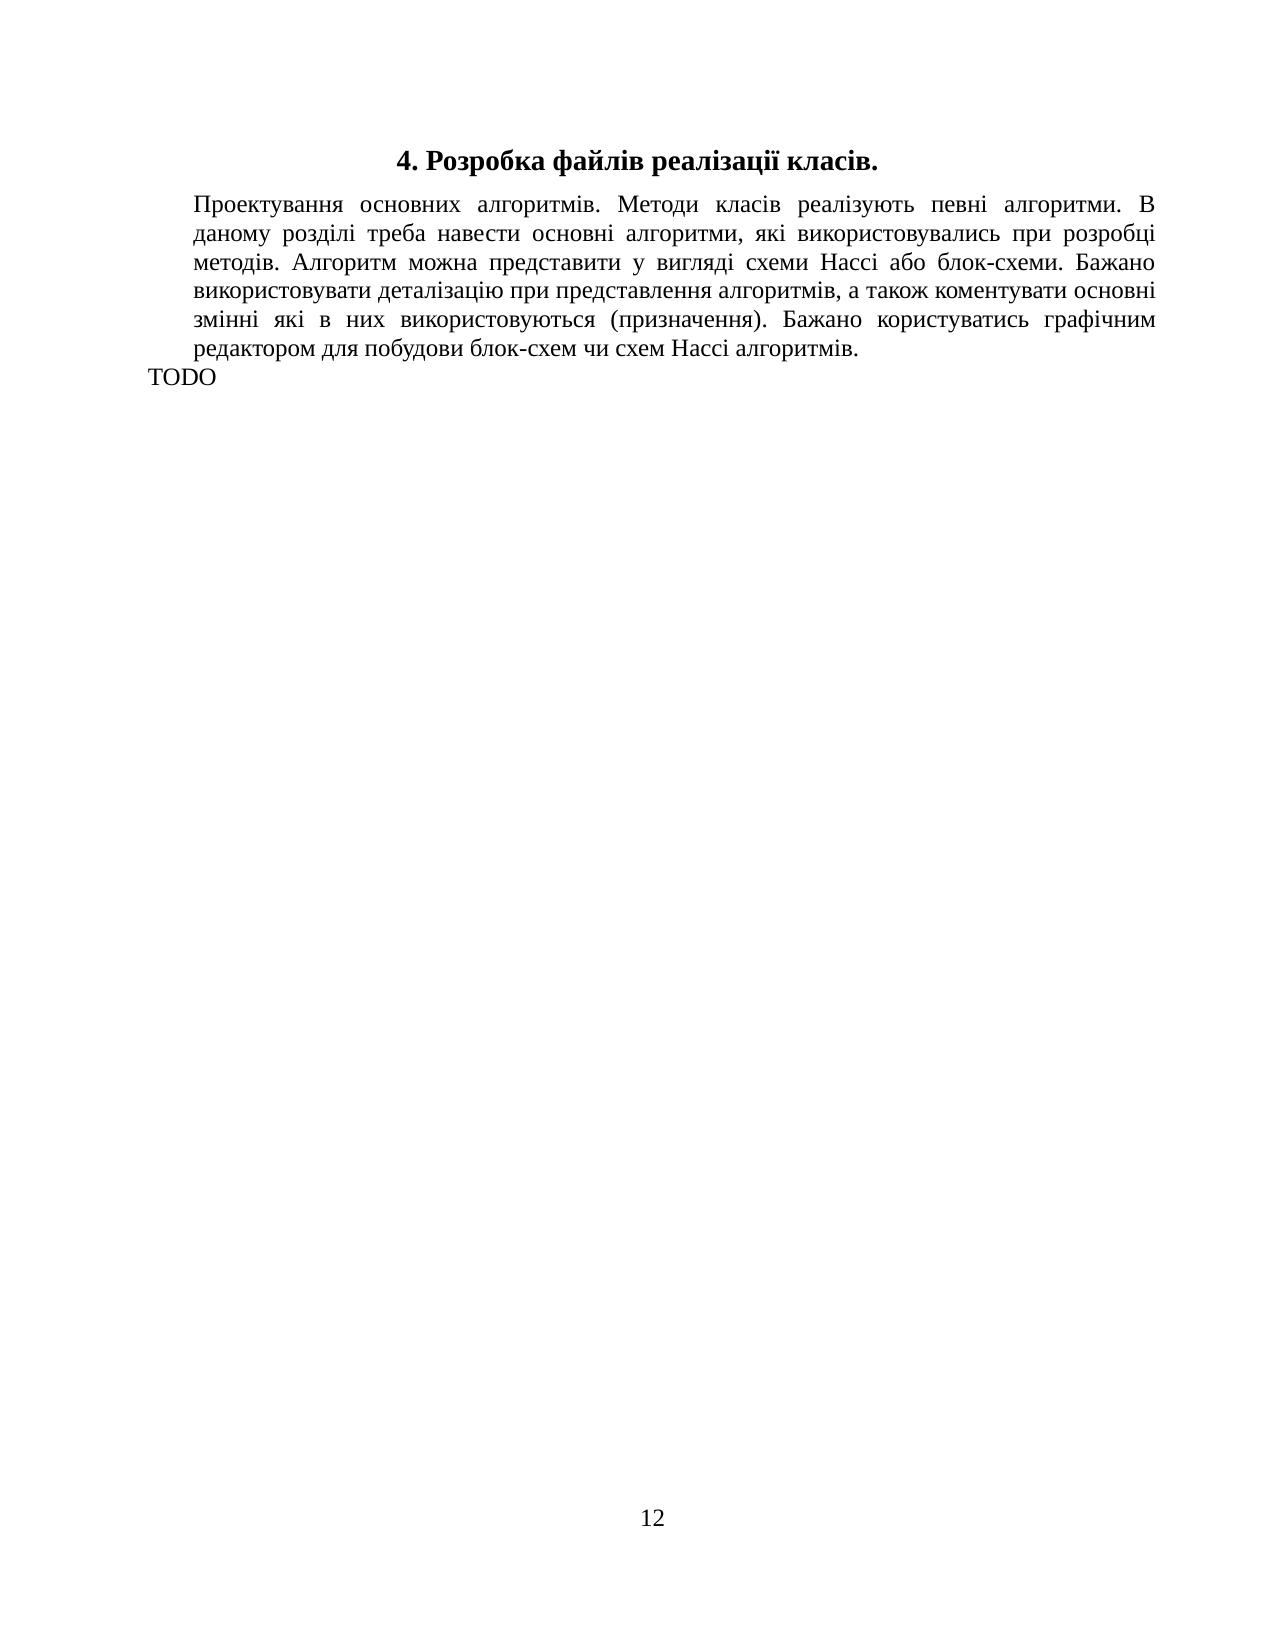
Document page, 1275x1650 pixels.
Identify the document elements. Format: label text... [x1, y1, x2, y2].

list Проектування основних алгоритмів. Методи класів реалізують певні алгоритми. В даному розділі треба навести основні алгоритми, які використовувались при розробці методів. Алгоритм можна представити у вигляді схеми Нассі або блок-схеми. Бажано використовувати деталізацію при представлення алгоритмів, а також коментувати основні змінні які в них використовуються (призначення). Бажано користуватись графічним редактором для побудови блок-схем чи схем Нассі алгоритмів. [156, 189, 1157, 362]
subtitle Розробка файлів реалізації класів. [118, 143, 1157, 177]
text TODO [118, 362, 1157, 390]
